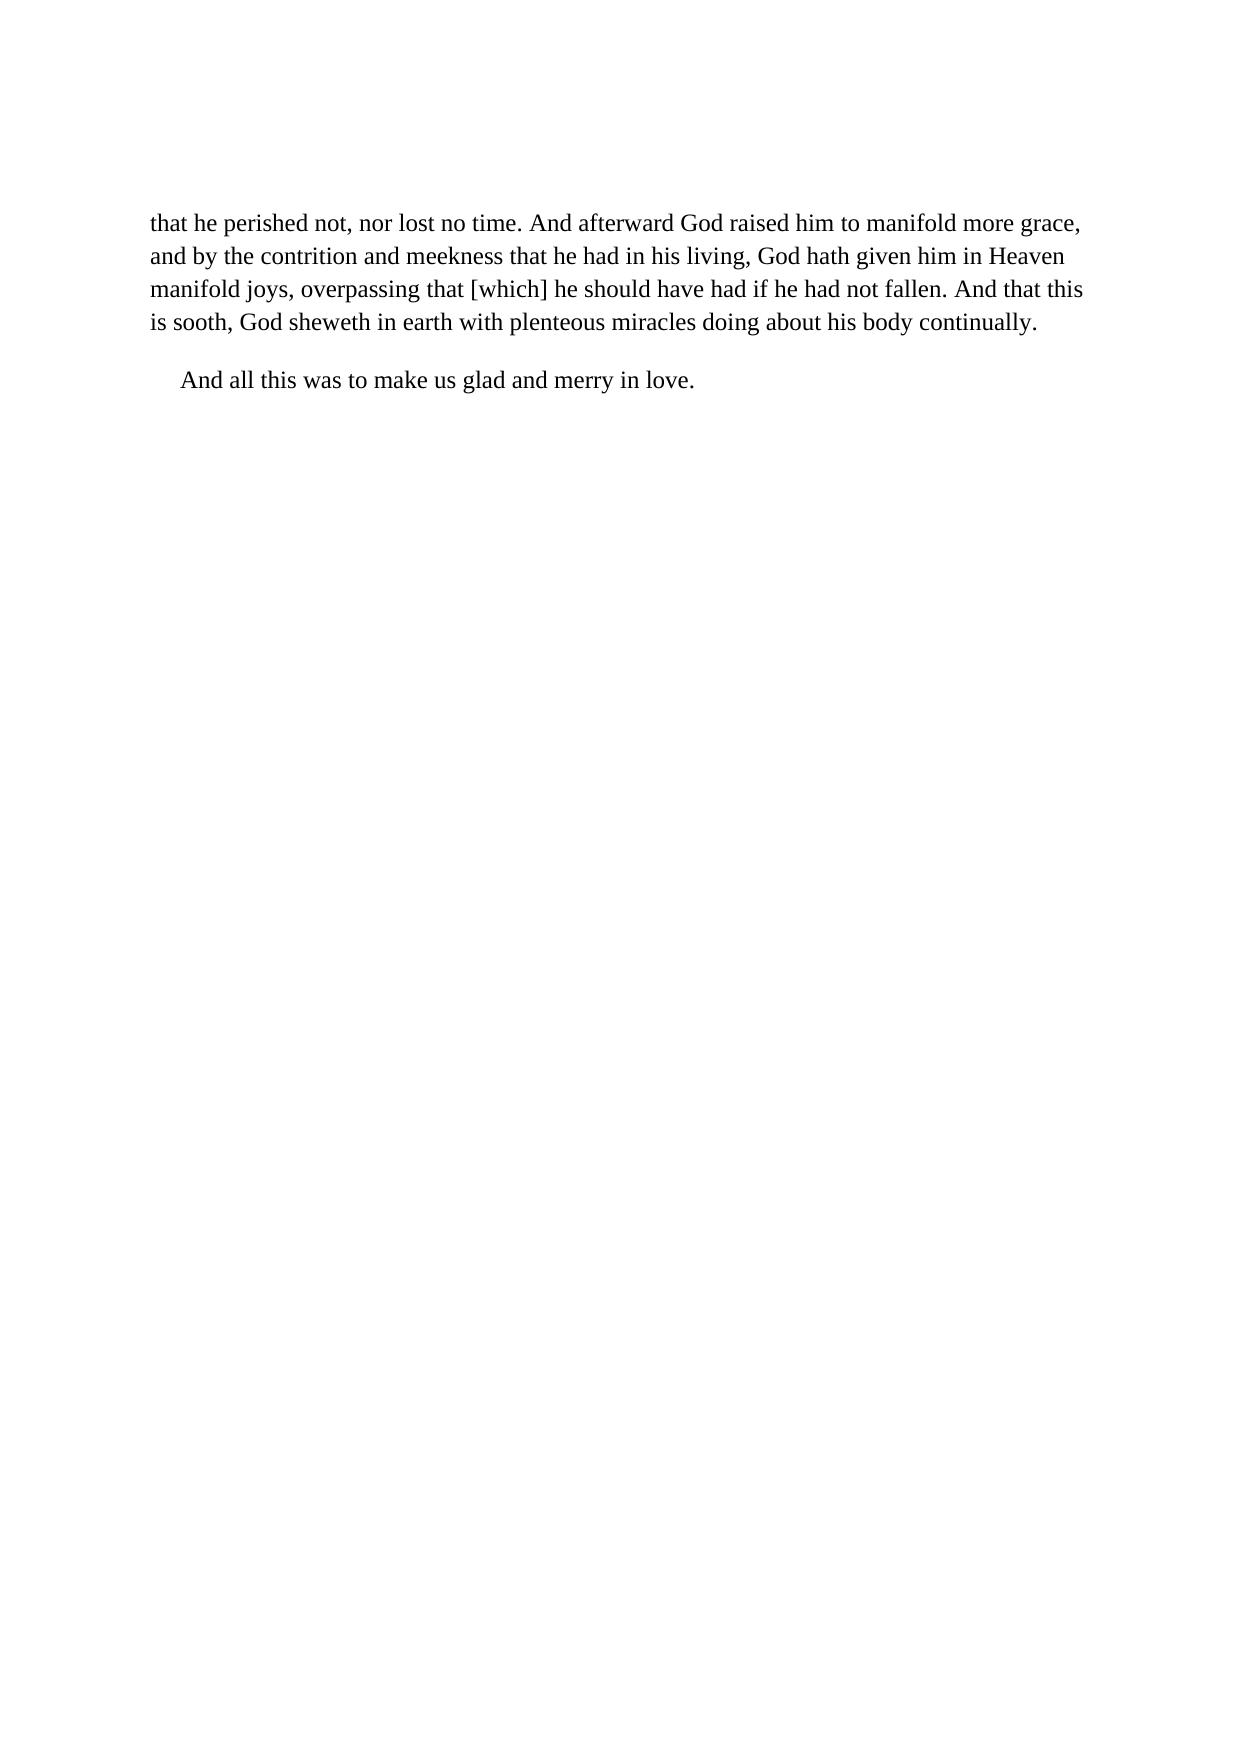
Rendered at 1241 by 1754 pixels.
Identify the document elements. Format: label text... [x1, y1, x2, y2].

text And all this was to make us glad and merry in love. [150, 365, 1090, 394]
text that he perished not, nor lost no time. And afterward God raised him to manifold more grace, and by the contrition and meekness that he had in his living, God hath given him in Heaven manifold joys, overpassing that [which] he should have had if he had not fallen. And that this is sooth, God sheweth in earth with plenteous miracles doing about his body continually. [150, 208, 1090, 336]
